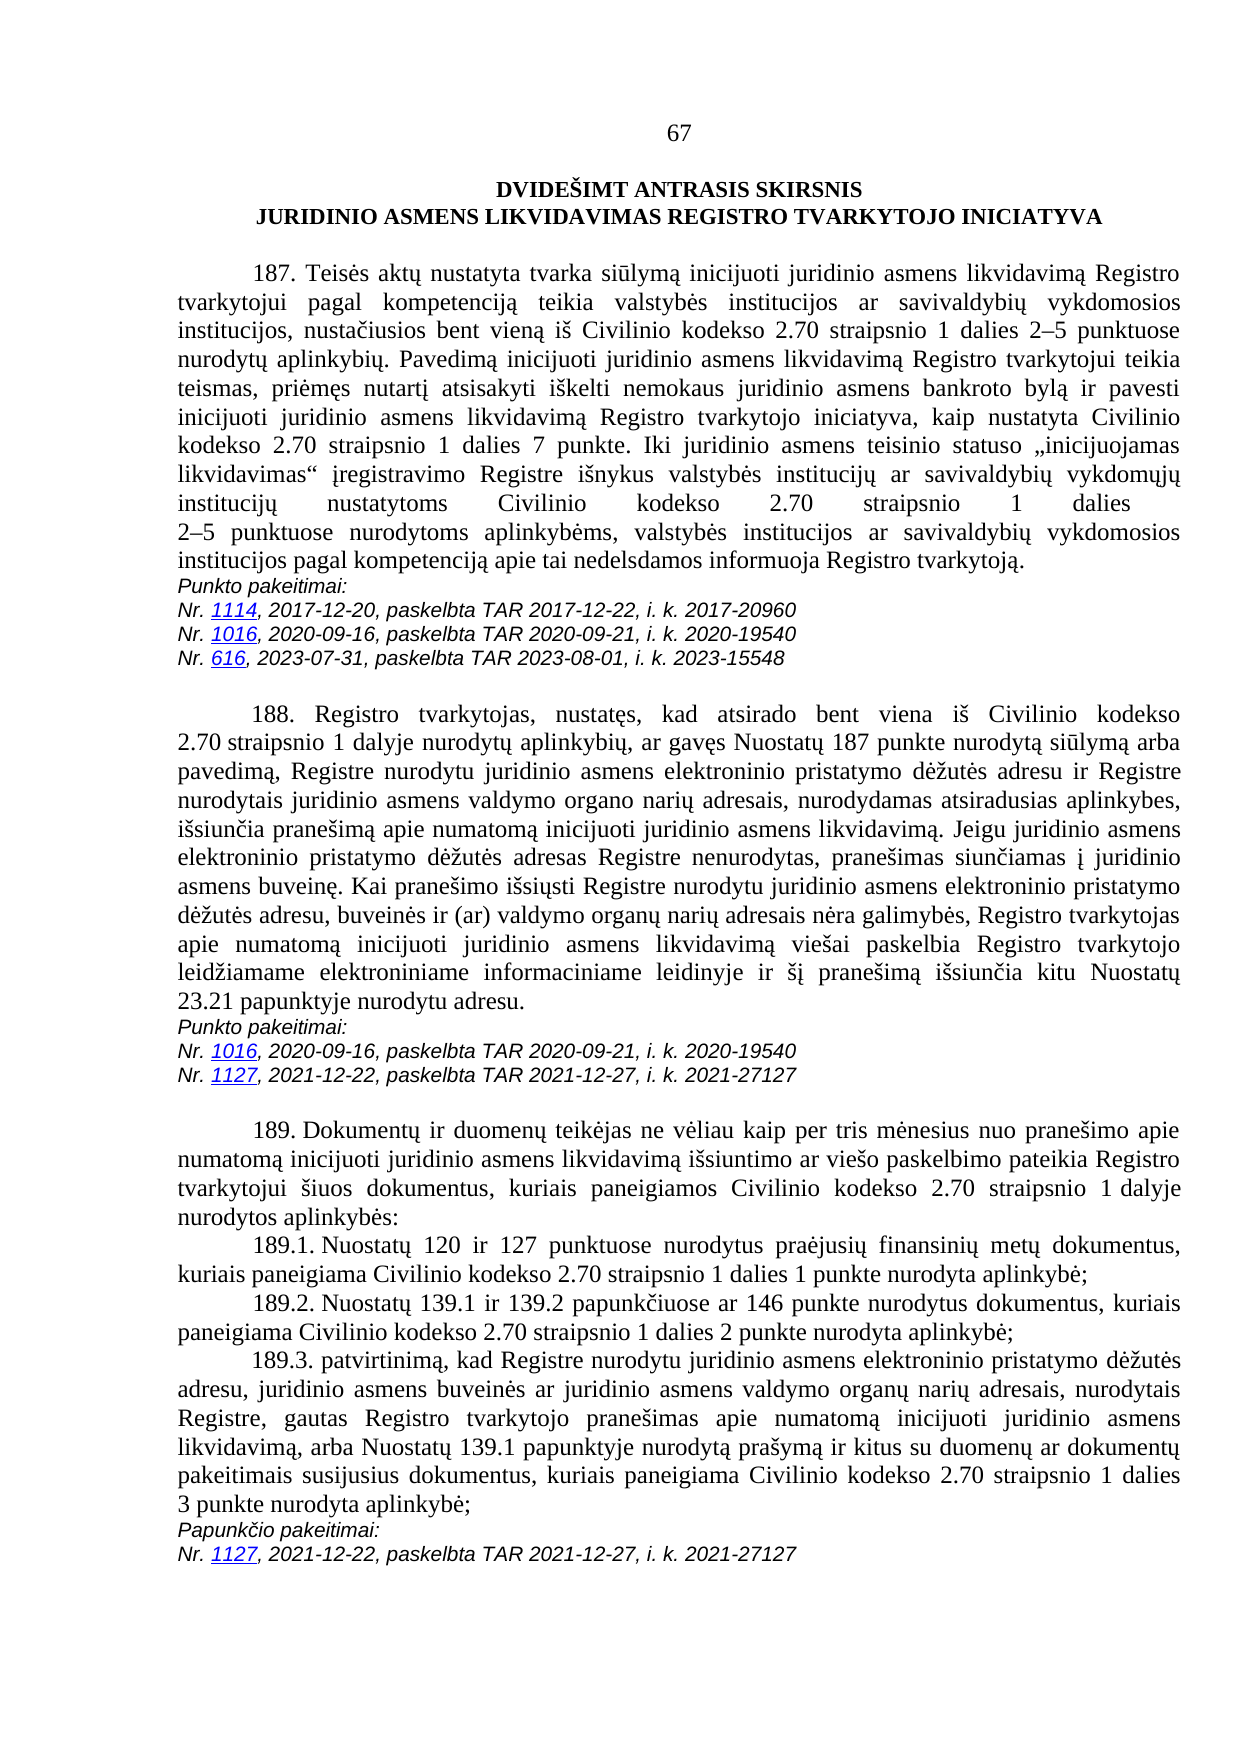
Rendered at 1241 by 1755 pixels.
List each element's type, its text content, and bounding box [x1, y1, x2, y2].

text Nr. 1016, 2020-09-16, paskelbta TAR 2020-09-21, i. k. 2020-19540 [177, 1039, 1181, 1063]
text 189.3. patvirtinimą, kad Registre nurodytu juridinio asmens elektroninio pristatymo dėžutės adresu, juridinio asmens buveinės ar juridinio asmens valdymo organų narių adresais, nurodytais Registre, gautas Registro tvarkytojo pranešimas apie numatomą inicijuoti juridinio asmens likvidavimą, arba Nuostatų 139.1 papunktyje nurodytą prašymą ir kitus su duomenų ar dokumentų pakeitimais susijusius dokumentus, kuriais paneigiama Civilinio kodekso 2.70 straipsnio 1 dalies 3 punkte nurodyta aplinkybė; [177, 1346, 1181, 1518]
text Nr. 1016, 2020-09-16, paskelbta TAR 2020-09-21, i. k. 2020-19540 [177, 622, 1181, 646]
text Punkto pakeitimai: [177, 1015, 1181, 1039]
text 189.1. Nuostatų 120 ir 127 punktuose nurodytus praėjusių finansinių metų dokumentus, kuriais paneigiama Civilinio kodekso 2.70 straipsnio 1 dalies 1 punkte nurodyta aplinkybė; [177, 1231, 1181, 1288]
text 189. Dokumentų ir duomenų teikėjas ne vėliau kaip per tris mėnesius nuo pranešimo apie numatomą inicijuoti juridinio asmens likvidavimą išsiuntimo ar viešo paskelbimo pateikia Registro tvarkytojui šiuos dokumentus, kuriais paneigiamos Civilinio kodekso 2.70 straipsnio 1 dalyje nurodytos aplinkybės: [177, 1116, 1181, 1231]
text DVIDEŠIMT ANTRASIS SKIRSNIS [177, 176, 1181, 203]
text Nr. 616, 2023-07-31, paskelbta TAR 2023-08-01, i. k. 2023-15548 [177, 646, 1181, 670]
text JURIDINIO ASMENS LIKVIDAVIMAS REGISTRO TVARKYTOJO INICIATYVA [177, 203, 1181, 229]
text Papunkčio pakeitimai: [177, 1518, 1181, 1542]
text Nr. 1127, 2021-12-22, paskelbta TAR 2021-12-27, i. k. 2021-27127 [177, 1542, 1181, 1566]
text Nr. 1114, 2017-12-20, paskelbta TAR 2017-12-22, i. k. 2017-20960 [177, 598, 1181, 622]
text Nr. 1127, 2021-12-22, paskelbta TAR 2021-12-27, i. k. 2021-27127 [177, 1063, 1181, 1087]
text 188. Registro tvarkytojas, nustatęs, kad atsirado bent viena iš Civilinio kodekso 2.70 straipsnio 1 dalyje nurodytų aplinkybių, ar gavęs Nuostatų 187 punkte nurodytą siūlymą arba pavedimą, Registre nurodytu juridinio asmens elektroninio pristatymo dėžutės adresu ir Registre nurodytais juridinio asmens valdymo organo narių adresais, nurodydamas atsiradusias aplinkybes, išsiunčia pranešimą apie numatomą inicijuoti juridinio asmens likvidavimą. Jeigu juridinio asmens elektroninio pristatymo dėžutės adresas Registre nenurodytas, pranešimas siunčiamas į juridinio asmens buveinę. Kai pranešimo išsiųsti Registre nurodytu juridinio asmens elektroninio pristatymo dėžutės adresu, buveinės ir (ar) valdymo organų narių adresais nėra galimybės, Registro tvarkytojas apie numatomą inicijuoti juridinio asmens likvidavimą viešai paskelbia Registro tvarkytojo leidžiamame elektroniniame informaciniame leidinyje ir šį pranešimą išsiunčia kitu Nuostatų 23.21 papunktyje nurodytu adresu. [177, 699, 1181, 1015]
text 187. Teisės aktų nustatyta tvarka siūlymą inicijuoti juridinio asmens likvidavimą Registro tvarkytojui pagal kompetenciją teikia valstybės institucijos ar savivaldybių vykdomosios institucijos, nustačiusios bent vieną iš Civilinio kodekso 2.70 straipsnio 1 dalies 2–5 punktuose nurodytų aplinkybių. Pavedimą inicijuoti juridinio asmens likvidavimą Registro tvarkytojui teikia teismas, priėmęs nutartį atsisakyti iškelti nemokaus juridinio asmens bankroto bylą ir pavesti inicijuoti juridinio asmens likvidavimą Registro tvarkytojo iniciatyva, kaip nustatyta Civilinio kodekso 2.70 straipsnio 1 dalies 7 punkte. Iki juridinio asmens teisinio statuso „inicijuojamas likvidavimas“ įregistravimo Registre išnykus valstybės institucijų ar savivaldybių vykdomųjų institucijų nustatytoms Civilinio kodekso 2.70 straipsnio 1 dalies 2–5 punktuose nurodytoms aplinkybėms, valstybės institucijos ar savivaldybių vykdomosios institucijos pagal kompetenciją apie tai nedelsdamos informuoja Registro tvarkytoją. [177, 258, 1181, 574]
text Punkto pakeitimai: [177, 574, 1181, 598]
text 189.2. Nuostatų 139.1 ir 139.2 papunkčiuose ar 146 punkte nurodytus dokumentus, kuriais paneigiama Civilinio kodekso 2.70 straipsnio 1 dalies 2 punkte nurodyta aplinkybė; [177, 1288, 1181, 1346]
